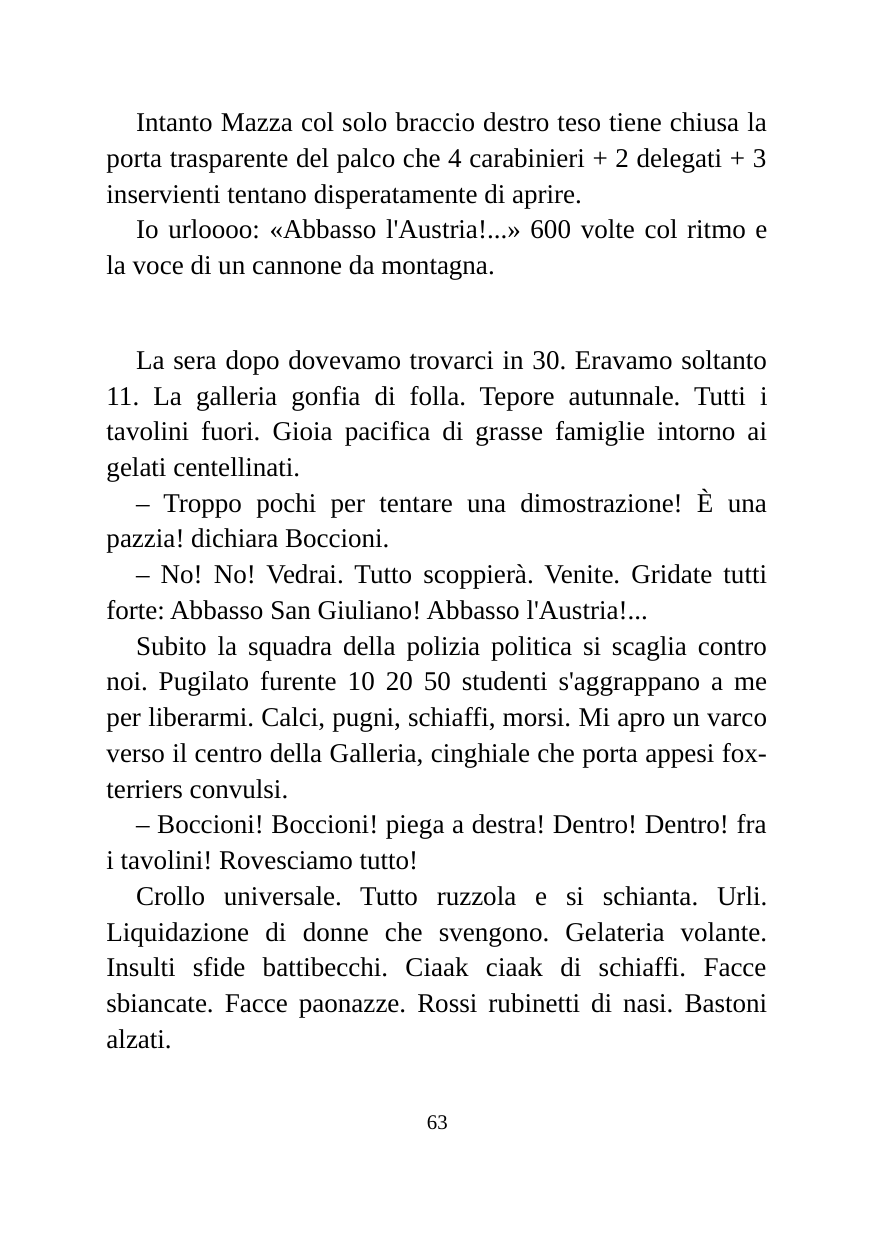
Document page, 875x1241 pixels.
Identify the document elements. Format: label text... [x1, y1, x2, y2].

text – Boccioni! Boccioni! piega a destra! Dentro! Dentro! fra i tavolini! Rovesciamo tutto! [106, 808, 768, 875]
text Intanto Mazza col solo braccio destro teso tiene chiusa la porta trasparente del palco che 4 carabinieri + 2 delegati + 3 inservienti tentano disperatamente di aprire. [106, 106, 768, 209]
text Crollo universale. Tutto ruzzola e si schianta. Urli. Liquidazione di donne che svengono. Gelateria volante. Insulti sfide battibecchi. Ciaak ciaak di schiaffi. Facce sbiancate. Facce paonazze. Rossi rubinetti di nasi. Bastoni alzati. [106, 880, 768, 1054]
text – Troppo pochi per tentare una dimostrazione! È una pazzia! dichiara Boccioni. [106, 487, 768, 554]
text Subito la squadra della polizia politica si scaglia contro noi. Pugilato furente 10 20 50 studenti s'aggrappano a me per liberarmi. Calci, pugni, schiaffi, morsi. Mi apro un varco verso il centro della Galleria, cinghiale che porta appesi fox-terriers convulsi. [106, 630, 768, 804]
text Io urloooo: «Abbasso l'Austria!...» 600 volte col ritmo e la voce di un cannone da montagna. [106, 213, 768, 280]
text – No! No! Vedrai. Tutto scoppierà. Venite. Gridate tutti forte: Abbasso San Giuliano! Abbasso l'Austria!... [106, 558, 768, 625]
text La sera dopo dovevamo trovarci in 30. Eravamo soltanto 11. La galleria gonfia di folla. Tepore autunnale. Tutti i tavolini fuori. Gioia pacifica di grasse famiglie intorno ai gelati centellinati. [106, 344, 768, 482]
